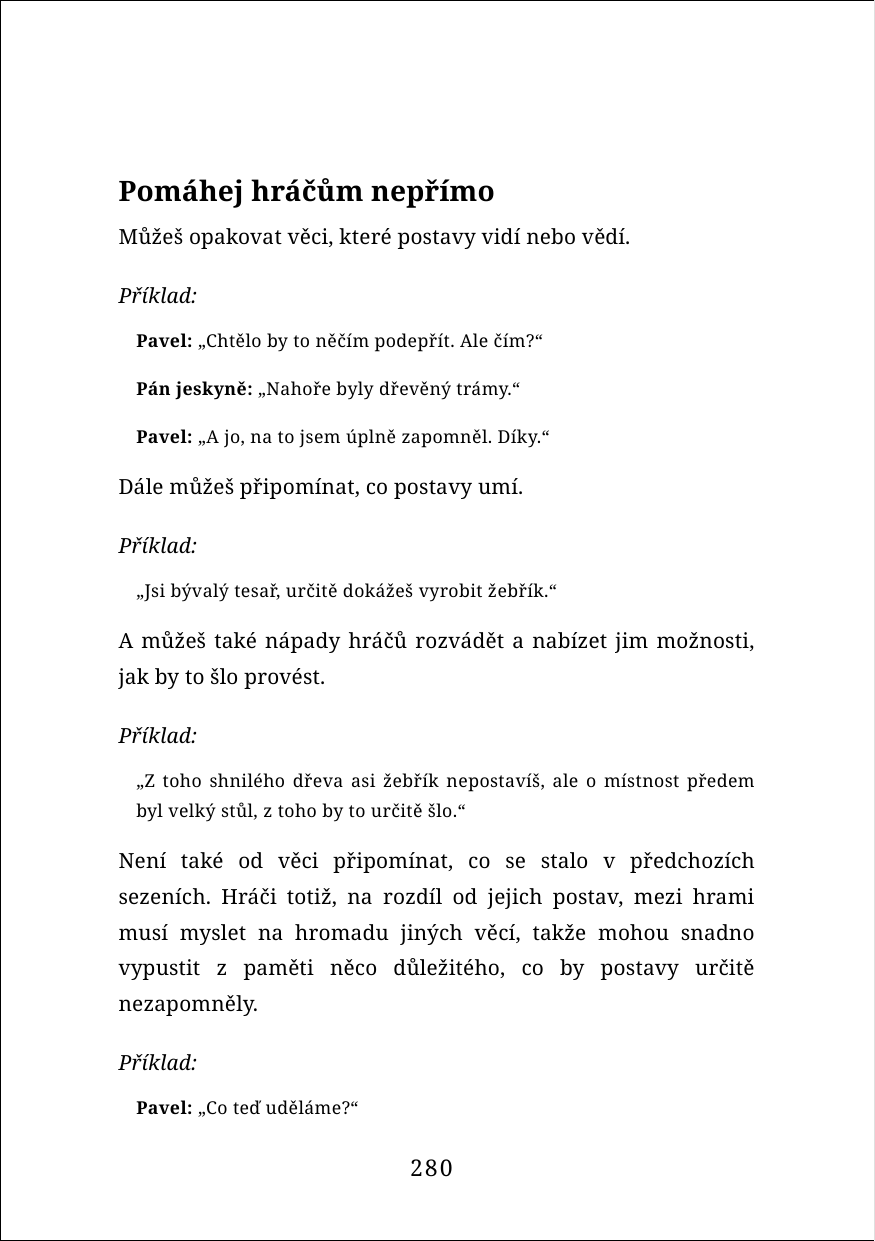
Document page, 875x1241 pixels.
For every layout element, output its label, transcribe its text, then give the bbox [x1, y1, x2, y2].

text Příklad: [118, 721, 756, 749]
text Pavel: „A jo, na to jsem úplně zapomněl. Díky.“ [136, 424, 756, 448]
text Příklad: [118, 281, 756, 309]
text Dále můžeš připomínat, co postavy umí. [118, 472, 756, 501]
text Příklad: [118, 531, 756, 560]
text Pán jeskyně: „Nahoře byly dřevěný trámy.“ [136, 376, 756, 400]
text „Jsi bývalý tesař, určitě dokážeš vyrobit žebřík.“ [136, 578, 756, 603]
text Pavel: „Chtělo by to něčím podepřít. Ale čím?“ [136, 328, 756, 352]
text Příklad: [118, 1048, 756, 1076]
text A můžeš také nápady hráčů rozvádět a nabízet jim možnosti, jak by to šlo provést. [118, 626, 756, 690]
text Můžeš opakovat věci, které postavy vidí nebo vědí. [118, 222, 756, 250]
subtitle Pomáhej hráčům nepřímo [118, 172, 756, 210]
text Pavel: „Co teď uděláme?“ [136, 1095, 756, 1119]
text Není také od věci připomínat, co se stalo v předchozích sezeních. Hráči totiž, na rozdíl od jejich postav, mezi hrami musí myslet na hromadu jiných věcí, takže mohou snadno vypustit z paměti něco důležitého, co by postavy určitě nezapomněly. [118, 847, 756, 1017]
text „Z toho shnilého dřeva asi žebřík nepostavíš, ale o místnost předem byl velký stůl, z toho by to určitě šlo.“ [136, 768, 756, 823]
